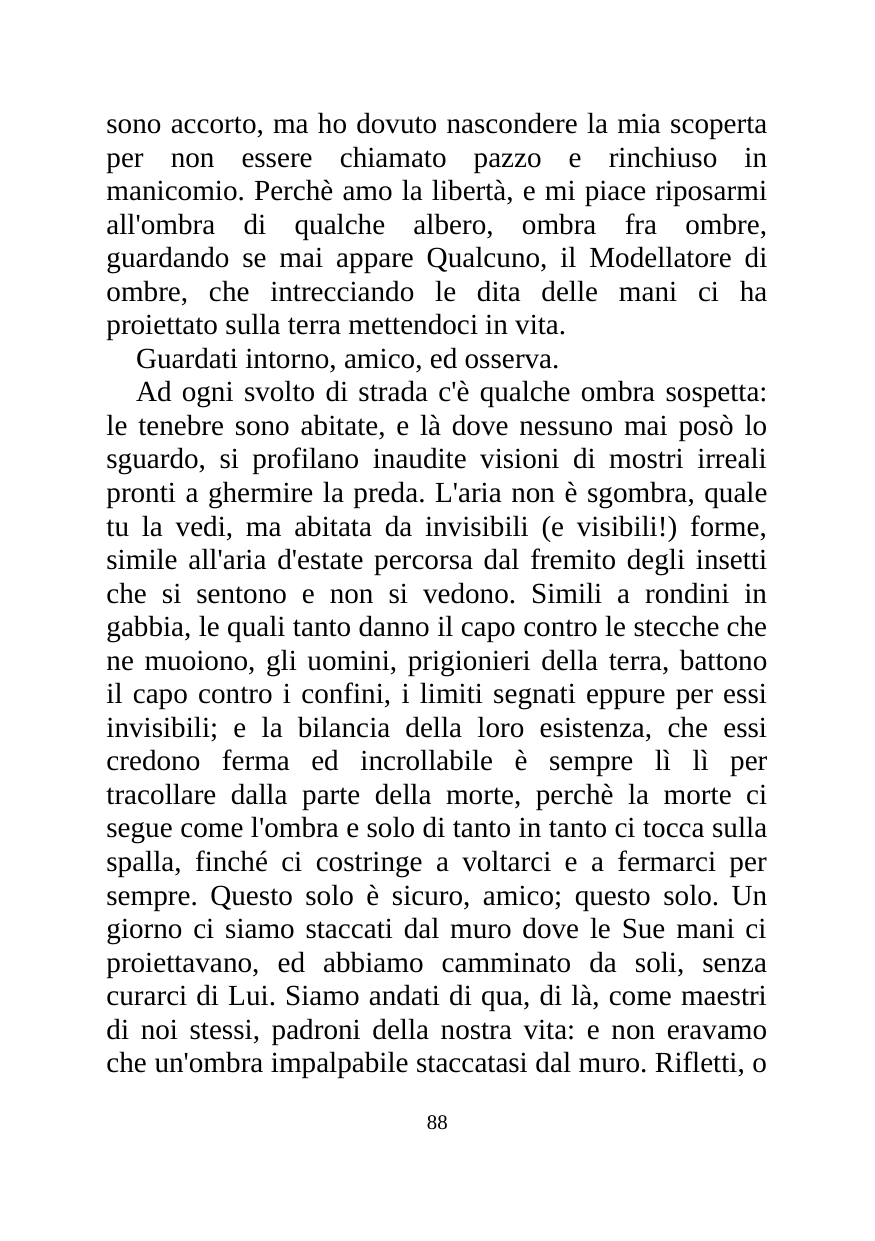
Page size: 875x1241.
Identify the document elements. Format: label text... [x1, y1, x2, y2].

text Ad ogni svolto di strada c'è qualche ombra sospetta: le tenebre sono abitate, e là dove nessuno mai posò lo sguardo, si profilano inaudite visioni di mostri irreali pronti a ghermire la preda. L'aria non è sgombra, quale tu la vedi, ma abitata da invisibili (e visibili!) forme, simile all'aria d'estate percorsa dal fremito degli insetti che si sentono e non si vedono. Simili a rondini in gabbia, le quali tanto danno il capo contro le stecche che ne muoiono, gli uomini, prigionieri della terra, battono il capo contro i confini, i limiti segnati eppure per essi invisibili; e la bilancia della loro esistenza, che essi credono ferma ed incrollabile è sempre lì lì per tracollare dalla parte della morte, perchè la morte ci segue come l'ombra e solo di tanto in tanto ci tocca sulla spalla, finché ci costringe a voltarci e a fermarci per sempre. Questo solo è sicuro, amico; questo solo. Un giorno ci siamo staccati dal muro dove le Sue mani ci proiettavano, ed abbiamo camminato da soli, senza curarci di Lui. Siamo andati di qua, di là, come maestri di noi stessi, padroni della nostra vita: e non eravamo che un'ombra impalpabile staccatasi dal muro. Rifletti, o [106, 374, 768, 1079]
text sono accorto, ma ho dovuto nascondere la mia scoperta per non essere chiamato pazzo e rinchiuso in manicomio. Perchè amo la libertà, e mi piace riposarmi all'ombra di qualche albero, ombra fra ombre, guardando se mai appare Qualcuno, il Modellatore di ombre, che intrecciando le dita delle mani ci ha proiettato sulla terra mettendoci in vita. [106, 106, 768, 341]
text Guardati intorno, amico, ed osserva. [106, 341, 768, 374]
